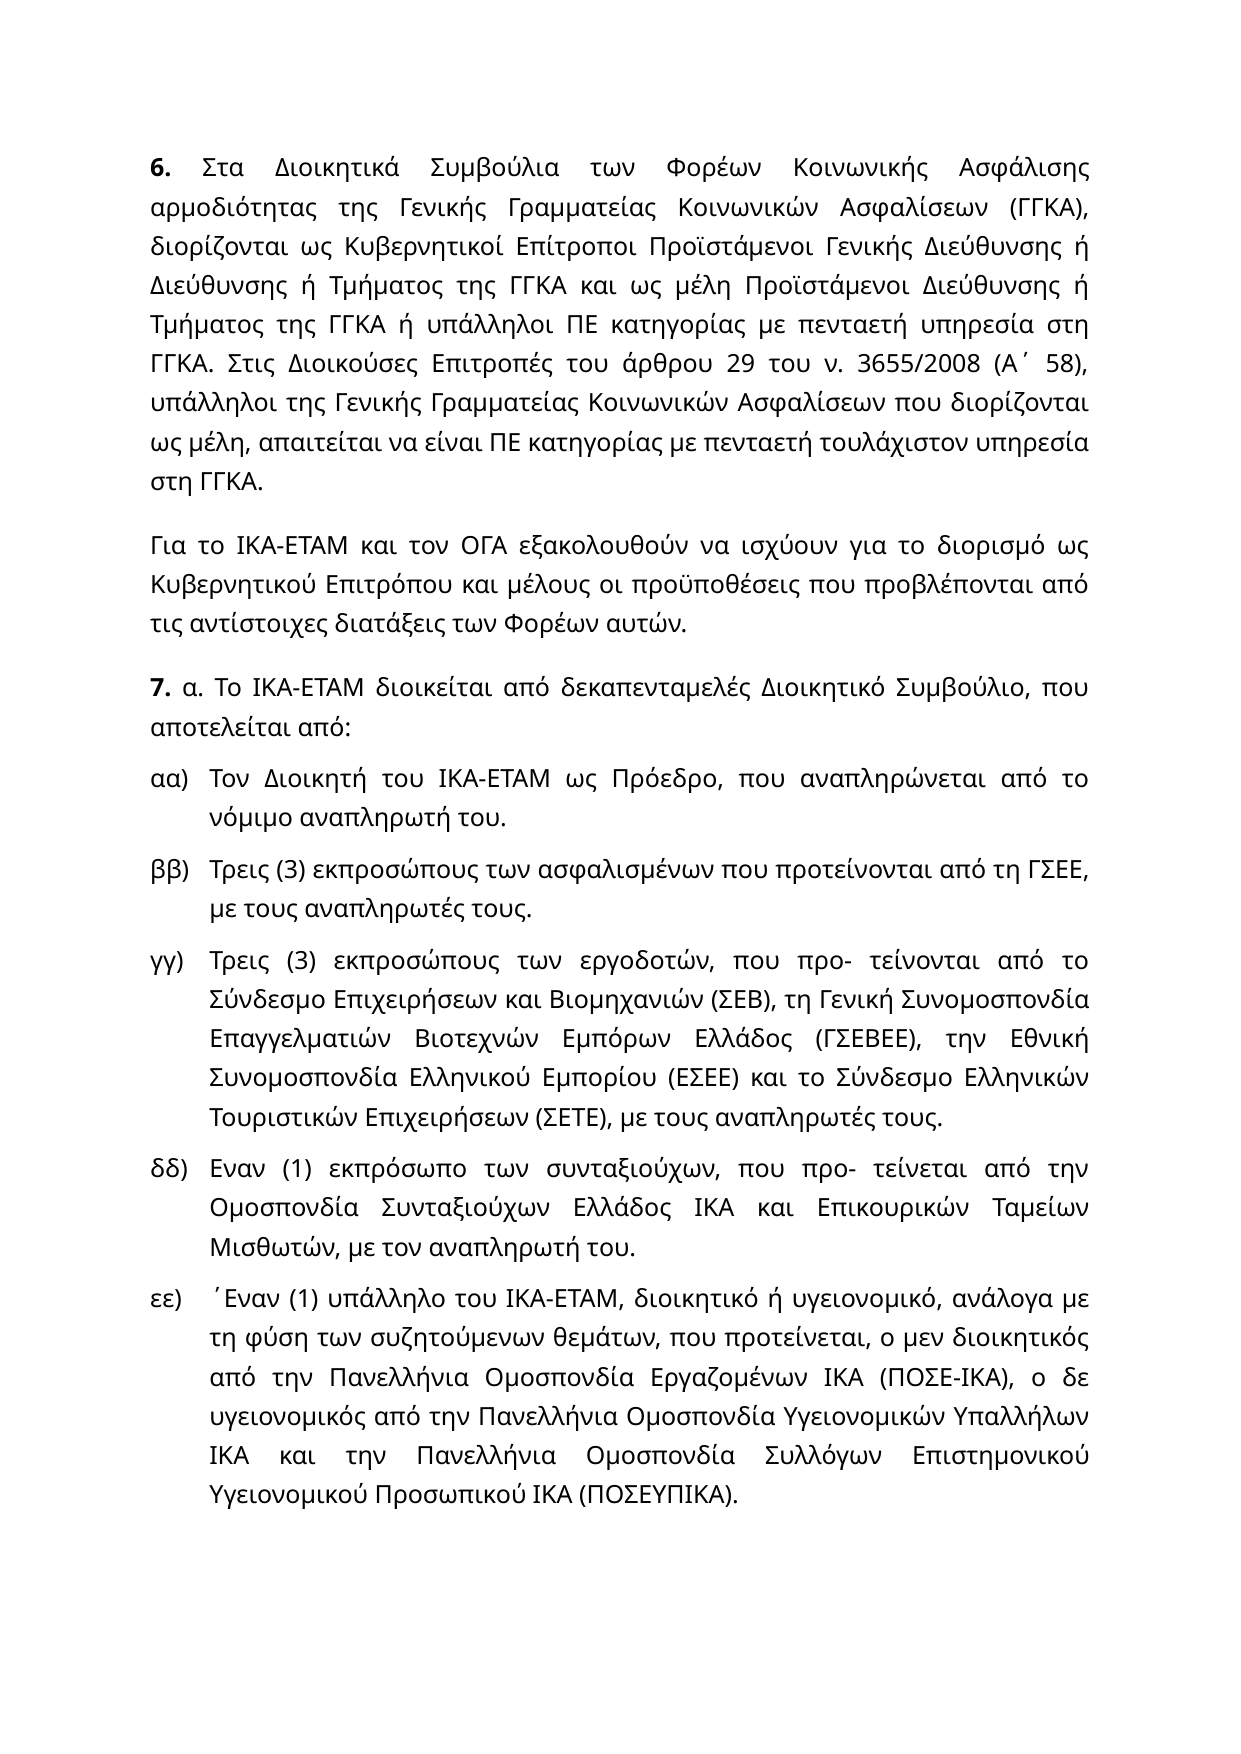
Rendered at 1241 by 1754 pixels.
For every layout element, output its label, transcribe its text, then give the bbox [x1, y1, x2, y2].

list δδ) Εναν (1) εκπρόσωπο των συνταξιούχων, που προ- τείνεται από την Ομοσπονδία Συνταξιούχων Ελλάδος ΙΚΑ και Επικουρικών Ταμείων Μισθωτών, με τον αναπληρωτή του. [150, 1151, 1090, 1263]
list εε) ΄Εναν (1) υπάλληλο του ΙΚΑ-ΕΤΑΜ, διοικητικό ή υγειονομικό, ανάλογα με τη φύση των συζητούμενων θεμάτων, που προτείνεται, ο μεν διοικητικός από την Πανελλήνια Ομοσπονδία Εργαζομένων ΙΚΑ (ΠΟΣΕ-ΙΚΑ), ο δε υγειονομικός από την Πανελλήνια Ομοσπονδία Υγειονομικών Υπαλλήλων ΙΚΑ και την Πανελλήνια Ομοσπονδία Συλλόγων Επιστημονικού Υγειονομικού Προσωπικού ΙΚΑ (ΠΟΣΕΥΠΙΚΑ). [150, 1281, 1090, 1511]
text 7. α. Το ΙΚΑ-ΕΤΑΜ διοικείται από δεκαπενταμελές Διοικητικό Συμβούλιο, που αποτελείται από: [150, 670, 1090, 743]
text 6. Στα Διοικητικά Συμβούλια των Φορέων Κοινωνικής Ασφάλισης αρμοδιότητας της Γενικής Γραμματείας Κοινωνικών Ασφαλίσεων (ΓΓΚΑ), διορίζονται ως Κυβερνητικοί Επίτροποι Προϊστάμενοι Γενικής Διεύθυνσης ή Διεύθυνσης ή Τμήματος της ΓΓΚΑ και ως μέλη Προϊστάμενοι Διεύθυνσης ή Τμήματος της ΓΓΚΑ ή υπάλληλοι ΠΕ κατηγορίας με πενταετή υπηρεσία στη ΓΓΚΑ. Στις Διοικούσες Επιτροπές του άρθρου 29 του ν. 3655/2008 (Α΄ 58), υπάλληλοι της Γενικής Γραμματείας Κοινωνικών Ασφαλίσεων που διορίζονται ως μέλη, απαιτείται να είναι ΠΕ κατηγορίας με πενταετή τουλάχιστον υπηρεσία στη ΓΓΚΑ. [150, 150, 1090, 497]
list γγ) Τρεις (3) εκπροσώπους των εργοδοτών, που προ- τείνονται από το Σύνδεσμο Επιχειρήσεων και Βιομηχανιών (ΣΕΒ), τη Γενική Συνομοσπονδία Επαγγελματιών Βιοτεχνών Εμπόρων Ελλάδος (ΓΣΕΒΕΕ), την Εθνική Συνομοσπονδία Ελληνικού Εμπορίου (ΕΣΕΕ) και το Σύνδεσμο Ελληνικών Τουριστικών Επιχειρήσεων (ΣΕΤΕ), με τους αναπληρωτές τους. [150, 942, 1090, 1133]
text Για το ΙΚΑ-ΕΤΑΜ και τον ΟΓΑ εξακολουθούν να ισχύουν για το διορισμό ως Κυβερνητικού Επιτρόπου και μέλους οι προϋποθέσεις που προβλέπονται από τις αντίστοιχες διατάξεις των Φορέων αυτών. [150, 527, 1090, 640]
list αα) Τον Διοικητή του ΙΚΑ-ΕΤΑΜ ως Πρόεδρο, που αναπληρώνεται από το νόμιμο αναπληρωτή του. [150, 761, 1090, 834]
list ββ) Τρεις (3) εκπροσώπους των ασφαλισμένων που προτείνονται από τη ΓΣΕΕ, με τους αναπληρωτές τους. [150, 852, 1090, 925]
